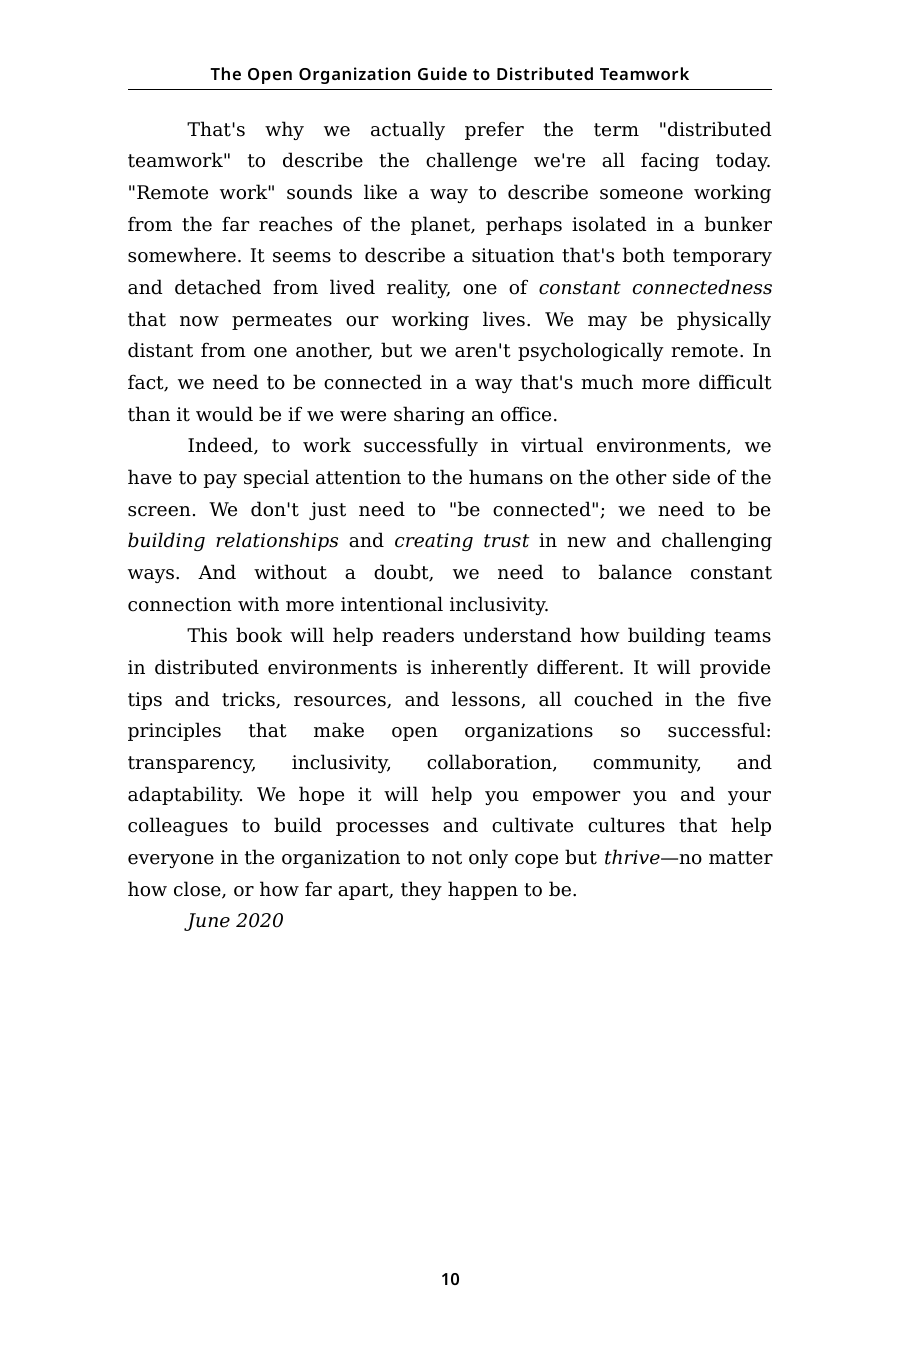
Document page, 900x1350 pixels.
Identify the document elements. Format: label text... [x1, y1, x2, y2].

text That's why we actually prefer the term "distributed teamwork" to describe the challenge we're all facing today. "Remote work" sounds like a way to describe someone working from the far reaches of the planet, perhaps isolated in a bunker somewhere. It seems to describe a situation that's both temporary and detached from lived reality, one of constant connectedness that now permeates our working lives. We may be physically distant from one another, but we aren't psychologically remote. In fact, we need to be connected in a way that's much more difficult than it would be if we were sharing an office. [127, 118, 772, 425]
text Indeed, to work successfully in virtual environments, we have to pay special attention to the humans on the other side of the screen. We don't just need to "be connected"; we need to be building relationships and creating trust in new and challenging ways. And without a doubt, we need to balance constant connection with more intentional inclusivity. [127, 435, 772, 615]
text June 2020 [127, 910, 772, 932]
text This book will help readers understand how building teams in distributed environments is inherently different. It will provide tips and tricks, resources, and lessons, all couched in the five principles that make open organizations so successful: transparency, inclusivity, collaboration, community, and adaptability. We hope it will help you empower you and your colleagues to build processes and cultivate cultures that help everyone in the organization to not only cope but thrive—no matter how close, or how far apart, they happen to be. [127, 625, 772, 900]
